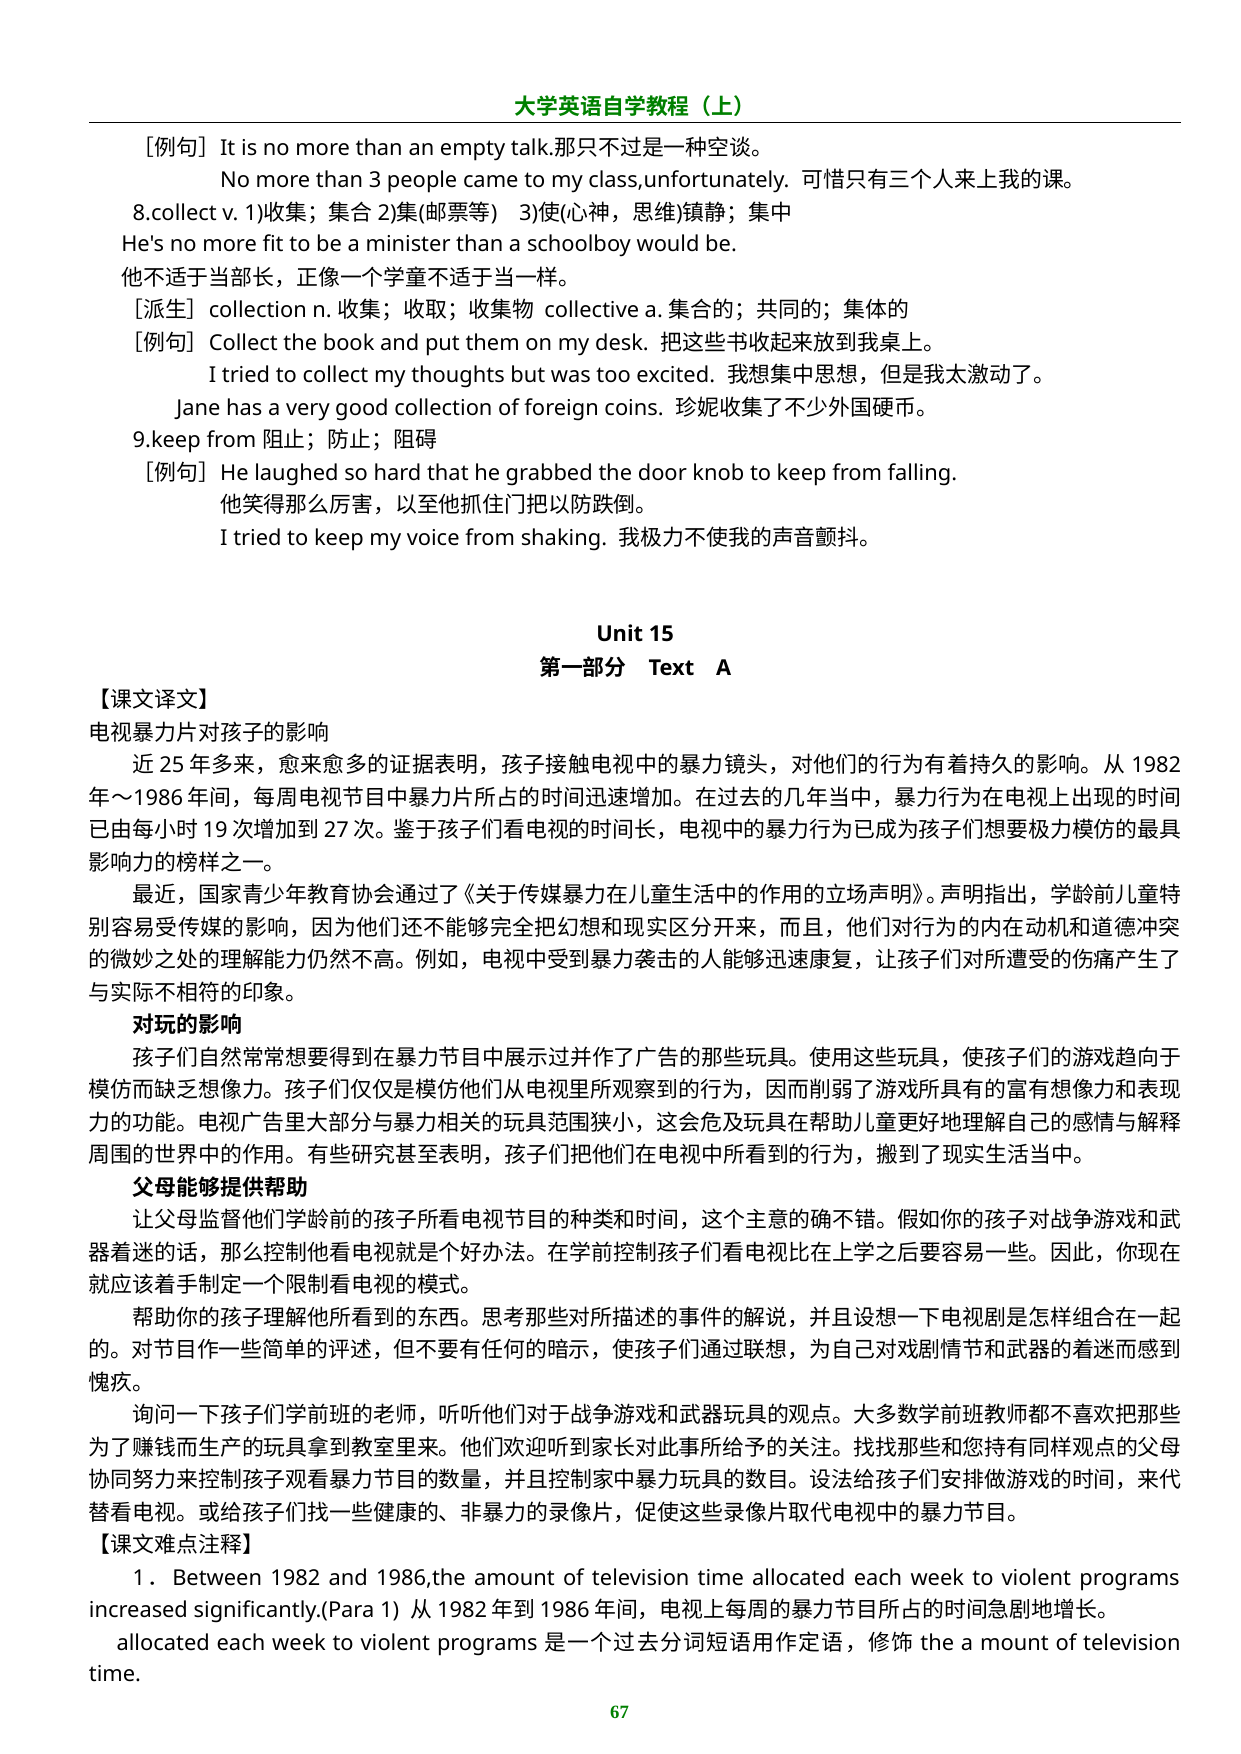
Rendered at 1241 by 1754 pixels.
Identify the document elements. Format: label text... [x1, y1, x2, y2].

text 父母能够提供帮助 [89, 1169, 1181, 1202]
text Unit 15 [89, 617, 1181, 649]
text He's no more fit to be a minister than a schoolboy would be. 他不适于当部长，正像一个学童不适于当一样。 [121, 227, 1181, 292]
text 电视暴力片对孩子的影响 [89, 714, 1181, 747]
text 【课文译文】 [89, 682, 1181, 714]
text 孩子们自然常常想要得到在暴力节目中展示过并作了广告的那些玩具。使用这些玩具，使孩子们的游戏趋向于模仿而缺乏想像力。孩子们仅仅是模仿他们从电视里所观察到的行为，因而削弱了游戏所具有的富有想像力和表现力的功能。电视广告里大部分与暴力相关的玩具范围狭小，这会危及玩具在帮助儿童更好地理解自己的感情与解释周围的世界中的作用。有些研究甚至表明，孩子们把他们在电视中所看到的行为，搬到了现实生活当中。 [89, 1039, 1181, 1169]
text Jane has a very good collection of foreign coins. 珍妮收集了不少外国硬币。 [89, 389, 1181, 422]
text 8.collect v. 1)收集；集合 2)集(邮票等) 3)使(心神，思维)镇静；集中 [89, 194, 1181, 227]
text 最近，国家青少年教育协会通过了《关于传媒暴力在儿童生活中的作用的立场声明》。声明指出，学龄前儿童特别容易受传媒的影响，因为他们还不能够完全把幻想和现实区分开来，而且，他们对行为的内在动机和道德冲突的微妙之处的理解能力仍然不高。例如，电视中受到暴力袭击的人能够迅速康复，让孩子们对所遭受的伤痛产生了与实际不相符的印象。 [89, 877, 1181, 1007]
text 对玩的影响 [89, 1007, 1181, 1039]
text ［例句］It is no more than an empty talk.那只不过是一种空谈。 [89, 129, 1181, 162]
text 帮助你的孩子理解他所看到的东西。思考那些对所描述的事件的解说，并且设想一下电视剧是怎样组合在一起的。对节目作一些简单的评述，但不要有任何的暗示，使孩子们通过联想，为自己对戏剧情节和武器的着迷而感到愧疚。 [89, 1299, 1181, 1397]
text 他笑得那么厉害，以至他抓住门把以防跌倒。 [89, 487, 1181, 519]
text 让父母监督他们学龄前的孩子所看电视节目的种类和时间，这个主意的确不错。假如你的孩子对战争游戏和武器着迷的话，那么控制他看电视就是个好办法。在学前控制孩子们看电视比在上学之后要容易一些。因此，你现在就应该着手制定一个限制看电视的模式。 [89, 1202, 1181, 1299]
text ［派生］collection n. 收集；收取；收集物 collective a. 集合的；共同的；集体的 [121, 292, 1181, 324]
text 【课文难点注释】 [89, 1527, 1181, 1559]
text ［例句］Collect the book and put them on my desk. 把这些书收起来放到我桌上。 [121, 324, 1181, 357]
text 1．Between 1982 and 1986,the amount of television time allocated each week to violent programs increased significantly.(Para 1) 从1982年到1986年间，电视上每周的暴力节目所占的时间急剧地增长。 allocated each week to violent programs是一个过去分词短语用作定语，修饰the a mount of television time. [89, 1559, 1181, 1689]
text I tried to keep my voice from shaking. 我极力不使我的声音颤抖。 [89, 519, 1181, 552]
text No more than 3 people came to my class,unfortunately. 可惜只有三个人来上我的课。 [89, 162, 1181, 194]
text 第一部分 Text A [89, 649, 1181, 682]
text ［例句］He laughed so hard that he grabbed the door knob to keep from falling. [89, 454, 1181, 487]
text 询问一下孩子们学前班的老师，听听他们对于战争游戏和武器玩具的观点。大多数学前班教师都不喜欢把那些为了赚钱而生产的玩具拿到教室里来。他们欢迎听到家长对此事所给予的关注。找找那些和您持有同样观点的父母，协同努力来控制孩子观看暴力节目的数量，并且控制家中暴力玩具的数目。设法给孩子们安排做游戏的时间，来代替看电视。或给孩子们找一些健康的、非暴力的录像片，促使这些录像片取代电视中的暴力节目。 [89, 1397, 1181, 1527]
text 近25年多来，愈来愈多的证据表明，孩子接触电视中的暴力镜头，对他们的行为有着持久的影响。从1982年～1986年间，每周电视节目中暴力片所占的时间迅速增加。在过去的几年当中，暴力行为在电视上出现的时间已由每小时19次增加到27次。鉴于孩子们看电视的时间长，电视中的暴力行为已成为孩子们想要极力模仿的最具影响力的榜样之一。 [89, 747, 1181, 877]
text 9.keep from 阻止；防止；阻碍 [89, 422, 1181, 454]
text I tried to collect my thoughts but was too excited. 我想集中思想，但是我太激动了。 [121, 357, 1181, 389]
